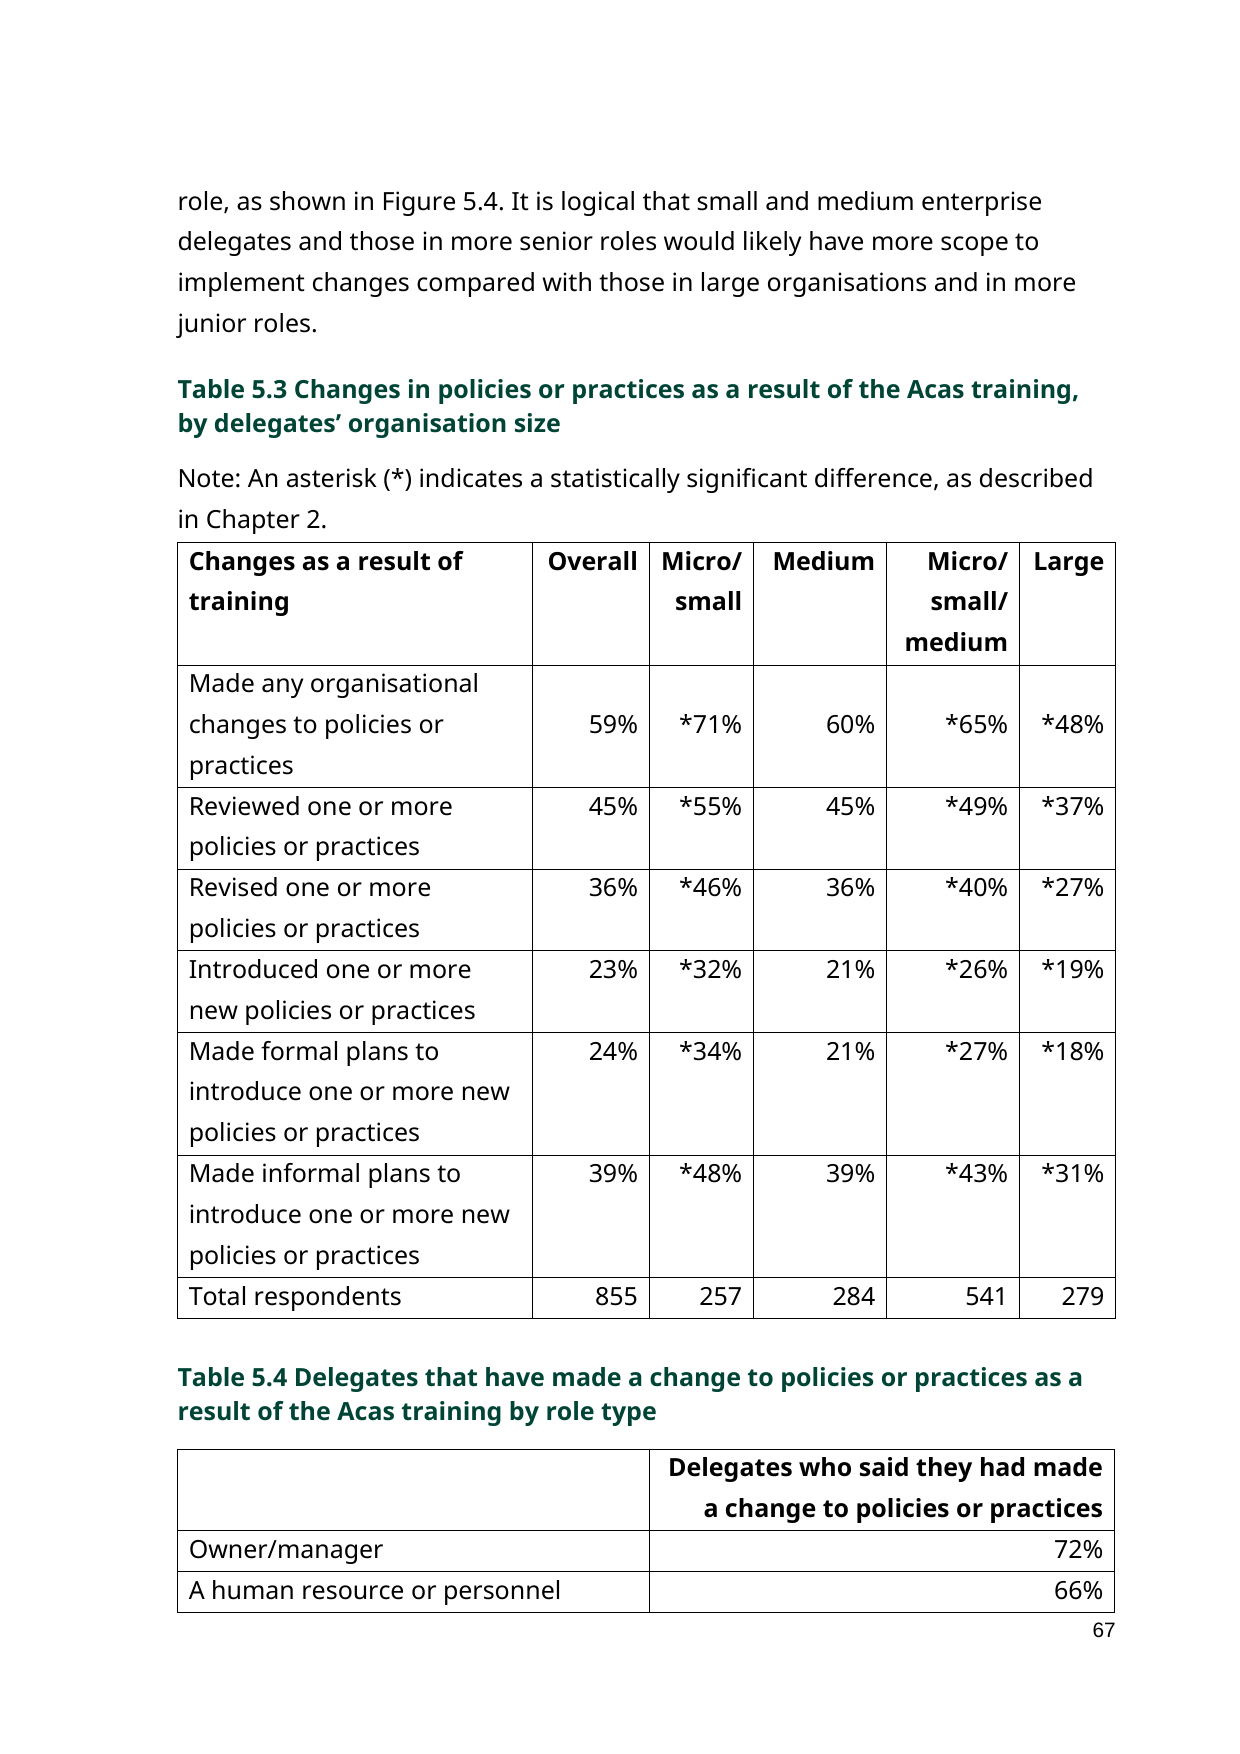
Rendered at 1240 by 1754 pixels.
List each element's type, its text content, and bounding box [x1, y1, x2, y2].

table_cell 284 [754, 1278, 886, 1318]
table_cell 72% [650, 1531, 1114, 1571]
table_cell 279 [1020, 1278, 1115, 1318]
table_cell 59% [533, 666, 649, 787]
table_header Micro/ small/ medium [887, 543, 1019, 664]
table_cell *65% [887, 666, 1019, 787]
table_cell *46% [650, 870, 753, 950]
table_cell *40% [887, 870, 1019, 950]
table_cell *18% [1020, 1033, 1115, 1154]
table_cell Introduced one or more new policies or practices [178, 951, 532, 1032]
table_header Medium [754, 543, 886, 664]
table_cell 21% [754, 1033, 886, 1154]
table_cell *26% [887, 951, 1019, 1032]
table_cell 45% [533, 788, 649, 869]
table_cell *48% [650, 1156, 753, 1277]
table_cell *31% [1020, 1156, 1115, 1277]
table_cell 23% [533, 951, 649, 1032]
table_cell 39% [754, 1156, 886, 1277]
table_cell *55% [650, 788, 753, 869]
table_cell Owner/manager [178, 1531, 649, 1571]
table_cell *43% [887, 1156, 1019, 1277]
table_cell 66% [650, 1572, 1114, 1612]
table_cell *37% [1020, 788, 1115, 869]
table_cell Made any organisational changes to policies or practices [178, 666, 532, 787]
table_cell Reviewed one or more policies or practices [178, 788, 532, 869]
table_cell 24% [533, 1033, 649, 1154]
table_header Delegates who said they had made a change to policies or practices [650, 1450, 1114, 1530]
table_header [178, 1450, 649, 1530]
table_cell Made formal plans to introduce one or more new policies or practices [178, 1033, 532, 1154]
table_cell *32% [650, 951, 753, 1032]
table_cell *71% [650, 666, 753, 787]
table_cell Revised one or more policies or practices [178, 870, 532, 950]
table_cell *27% [887, 1033, 1019, 1154]
table_cell 855 [533, 1278, 649, 1318]
text role, as shown in Figure 5.4. It is logical that small and medium enterprise delegates and those in more senior roles would likely have more scope to implement changes compared with those in large organisations and in more junior roles. [177, 183, 1115, 340]
table_header Overall [533, 543, 649, 664]
table_cell 45% [754, 788, 886, 869]
table_cell *27% [1020, 870, 1115, 950]
text Note: An asterisk (*) indicates a statistically significant difference, as described in Chapter 2. [177, 460, 1115, 535]
table_cell Made informal plans to introduce one or more new policies or practices [178, 1156, 532, 1277]
table_cell Total respondents [178, 1278, 532, 1318]
table_cell 60% [754, 666, 886, 787]
table_cell A human resource or personnel [178, 1572, 649, 1612]
text Table 5.4 Delegates that have made a change to policies or practices as a result of the Acas training by role type [177, 1360, 1115, 1428]
table_cell 36% [754, 870, 886, 950]
table_header Changes as a result of training [178, 543, 532, 664]
table_cell 39% [533, 1156, 649, 1277]
table_cell 36% [533, 870, 649, 950]
table_cell *49% [887, 788, 1019, 869]
table_header Large [1020, 543, 1115, 664]
table_cell 541 [887, 1278, 1019, 1318]
table_cell *48% [1020, 666, 1115, 787]
table_cell 21% [754, 951, 886, 1032]
table_cell *19% [1020, 951, 1115, 1032]
table_cell 257 [650, 1278, 753, 1318]
text Table 5.3 Changes in policies or practices as a result of the Acas training, by delegates’ organisation size [177, 371, 1115, 439]
table_cell *34% [650, 1033, 753, 1154]
table_header Micro/ small [650, 543, 753, 664]
